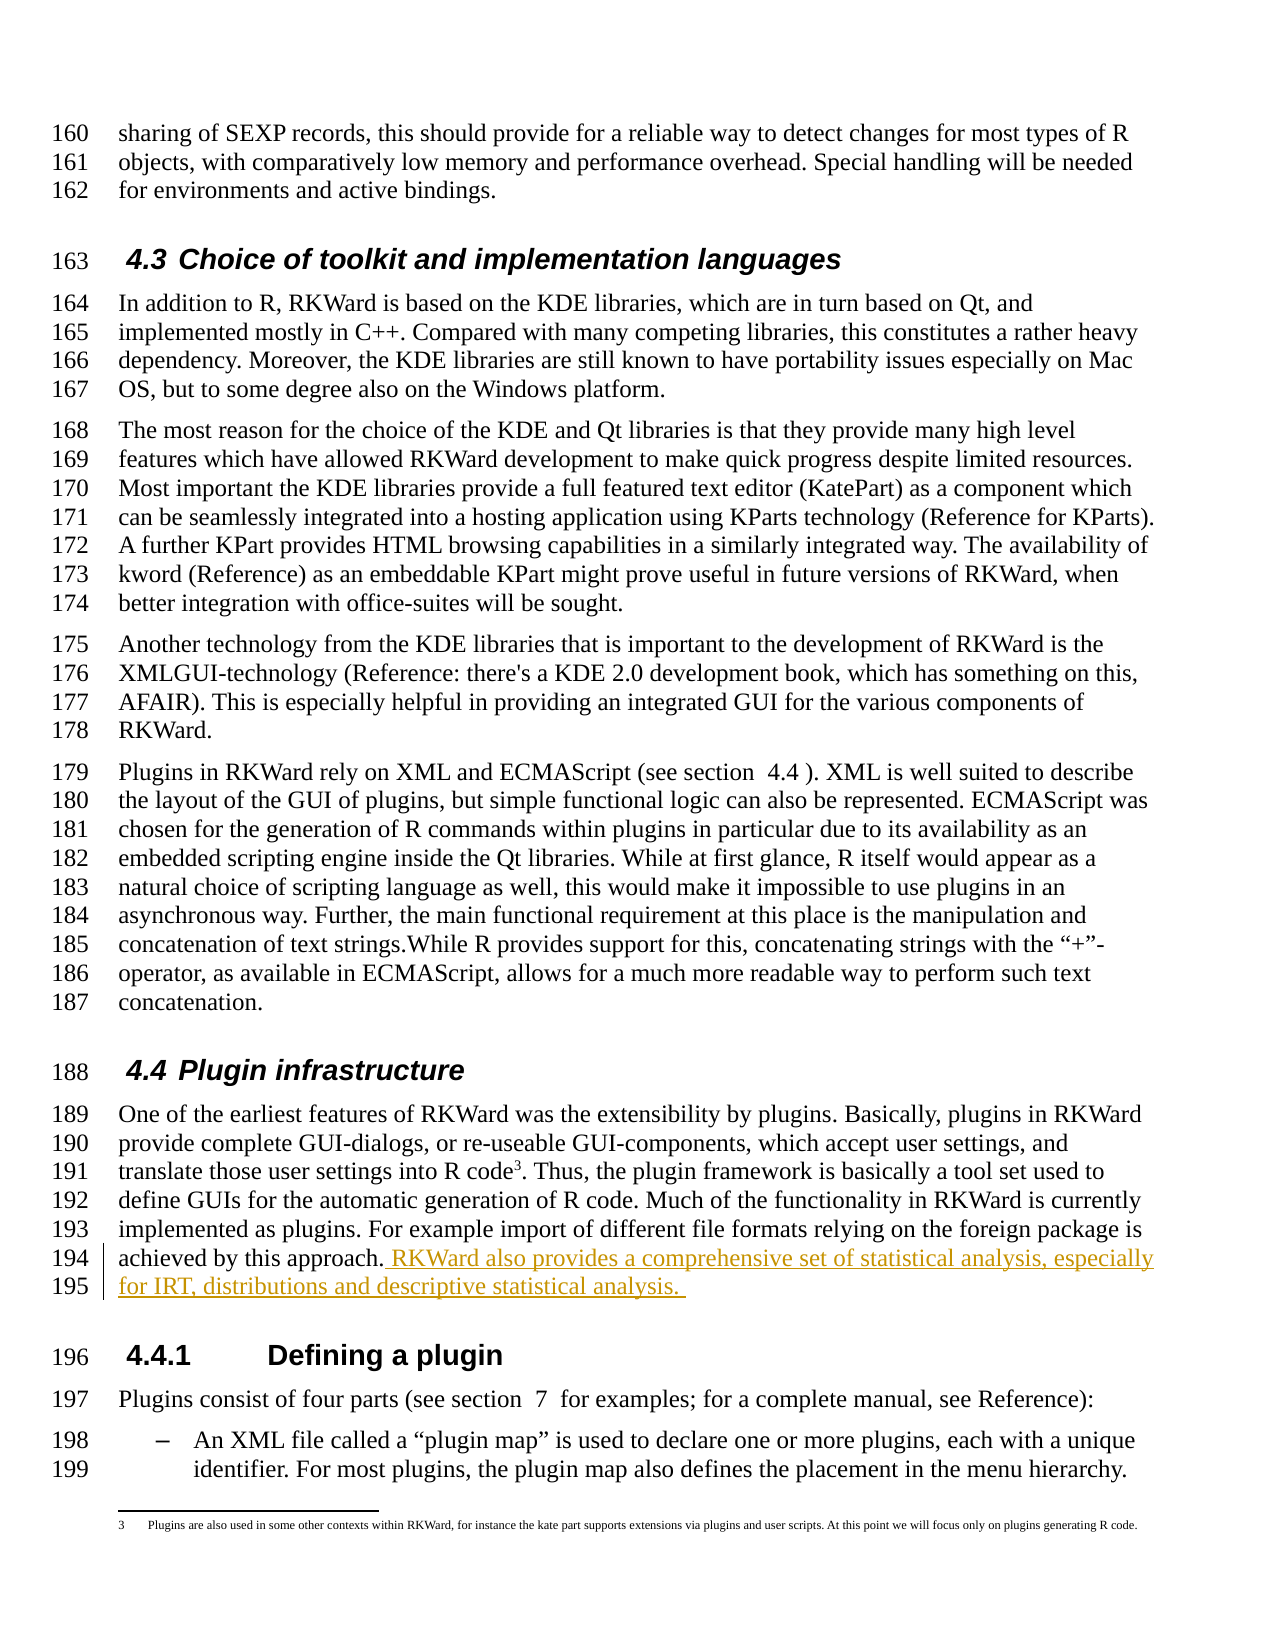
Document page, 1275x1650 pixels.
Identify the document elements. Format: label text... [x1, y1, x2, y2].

text Plugins consist of four parts (see section 7 for examples; for a complete manual, see Reference): [118, 1384, 1157, 1412]
text sharing of SEXP records, this should provide for a reliable way to detect changes for most types of R objects, with comparatively low memory and performance overhead. Special handling will be needed for environments and active bindings. [118, 118, 1157, 204]
text In addition to R, RKWard is based on the KDE libraries, which are in turn based on Qt, and implemented mostly in C++. Compared with many competing libraries, this constitutes a rather heavy dependency. Moreover, the KDE libraries are still known to have portability issues especially on Mac OS, but to some degree also on the Windows platform. [118, 288, 1157, 403]
text Plugins in RKWard rely on XML and ECMAScript (see section 4.4 ). XML is well suited to describe the layout of the GUI of plugins, but simple functional logic can also be represented. ECMAScript was chosen for the generation of R commands within plugins in particular due to its availability as an embedded scripting engine inside the Qt libraries. While at first glance, R itself would appear as a natural choice of scripting language as well, this would make it impossible to use plugins in an asynchronous way. Further, the main functional requirement at this place is the manipulation and concatenation of text strings.While R provides support for this, concatenating strings with the “+”-operator, as available in ECMAScript, allows for a much more readable way to perform such text concatenation. [118, 757, 1157, 1015]
list An XML file called a “plugin map” is used to declare one or more plugins, each with a unique identifier. For most plugins, the plugin map also defines the placement in the menu hierarchy. [156, 1425, 1157, 1482]
subtitle Choice of toolkit and implementation languages [118, 242, 1157, 275]
subtitle Defining a plugin [118, 1338, 1157, 1371]
text Another technology from the KDE libraries that is important to the development of RKWard is the XMLGUI-technology (Reference: there's a KDE 2.0 development book, which has something on this, AFAIR). This is especially helpful in providing an integrated GUI for the various components of RKWard. [118, 629, 1157, 744]
text The most reason for the choice of the KDE and Qt libraries is that they provide many high level features which have allowed RKWard development to make quick progress despite limited resources. Most important the KDE libraries provide a full featured text editor (KatePart) as a component which can be seamlessly integrated into a hosting application using KParts technology (Reference for KParts). A further KPart provides HTML browsing capabilities in a similarly integrated way. The availability of kword (Reference) as an embeddable KPart might prove useful in future versions of RKWard, when better integration with office-suites will be sought. [118, 415, 1157, 617]
subtitle Plugin infrastructure [118, 1053, 1157, 1086]
text Plugins are also used in some other contexts within RKWard, for instance the kate part supports extensions via plugins and user scripts. At this point we will focus only on plugins generating R code. [118, 1517, 1157, 1532]
text One of the earliest features of RKWard was the extensibility by plugins. Basically, plugins in RKWard provide complete GUI-dialogs, or re-useable GUI-components, which accept user settings, and translate those user settings into R code. Thus, the plugin framework is basically a tool set used to define GUIs for the automatic generation of R code. Much of the functionality in RKWard is currently implemented as plugins. For example import of different file formats relying on the foreign package is achieved by this approach. RKWard also provides a comprehensive set of statistical analysis, especially for IRT, distributions and descriptive statistical analysis. [118, 1099, 1157, 1300]
